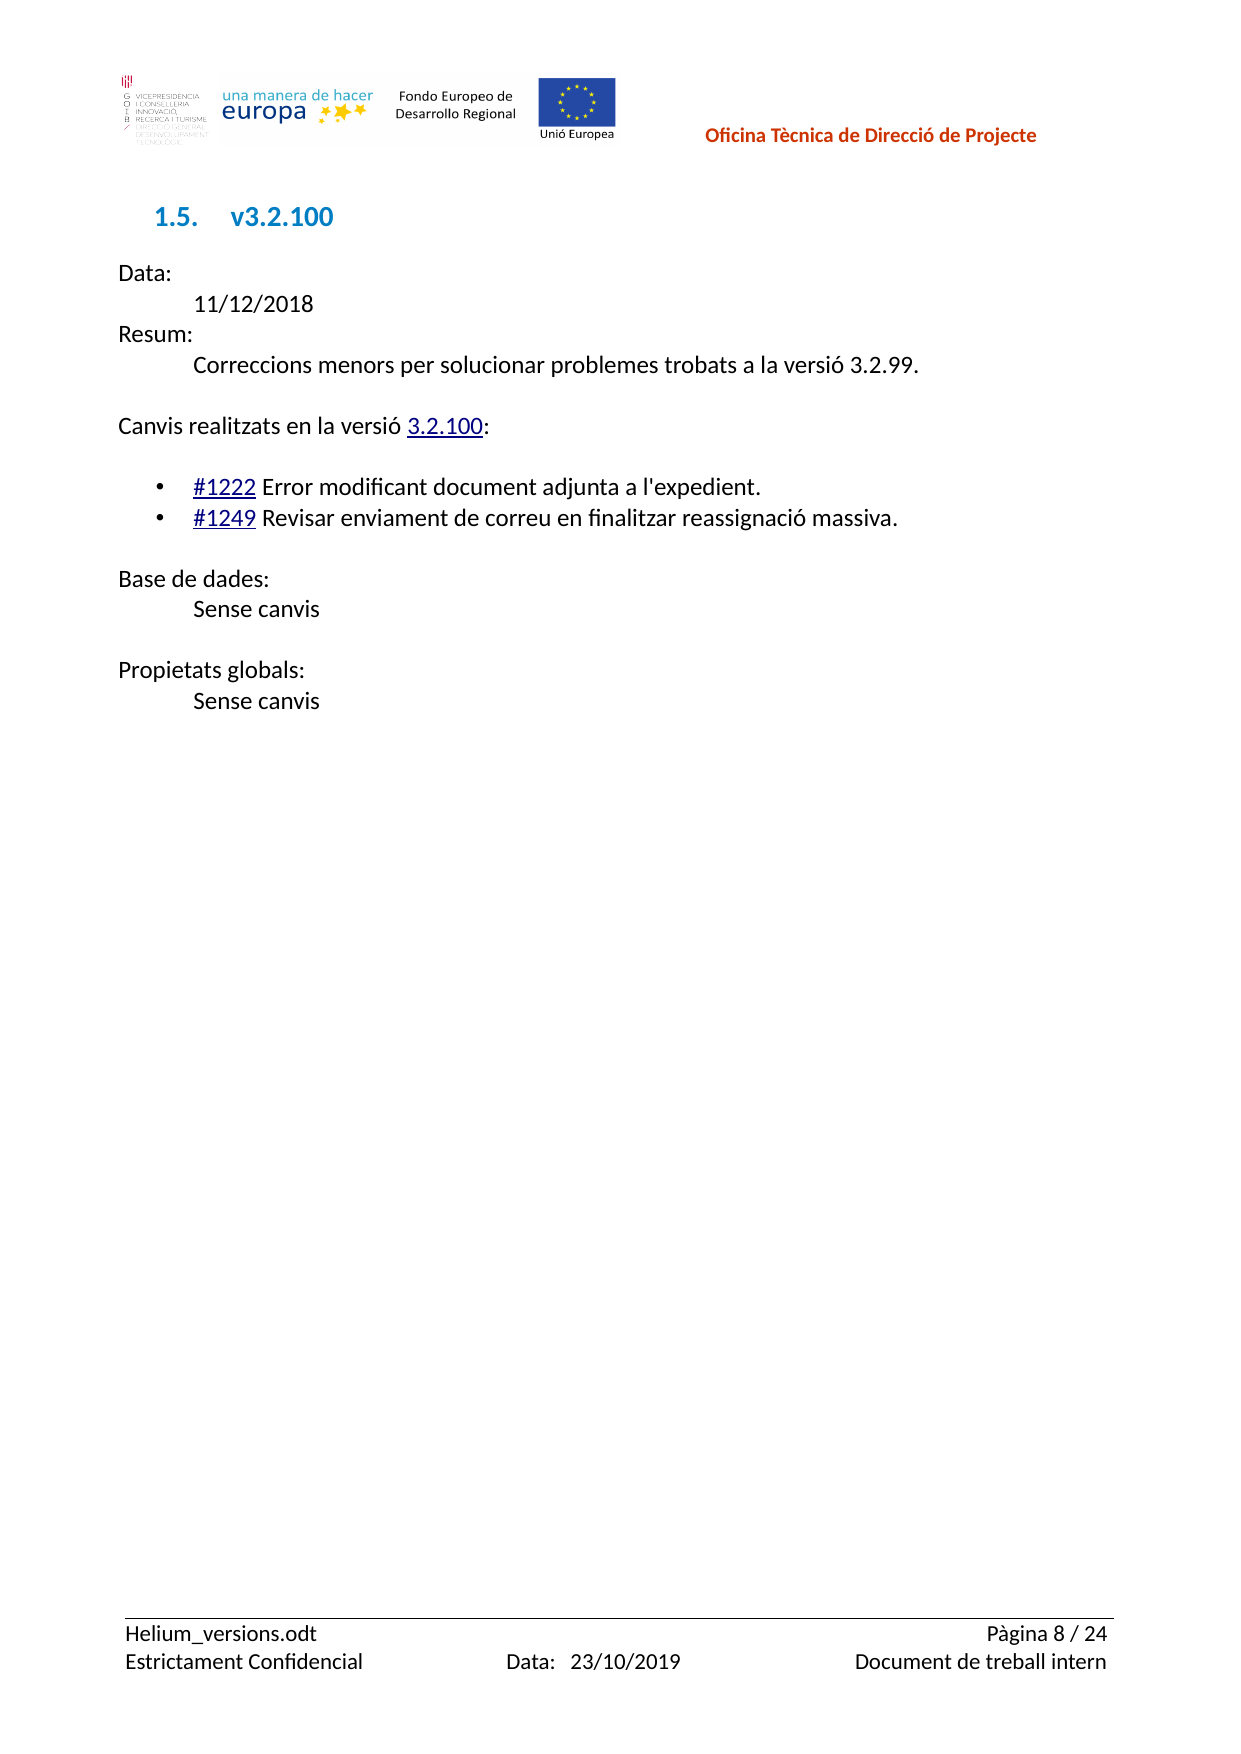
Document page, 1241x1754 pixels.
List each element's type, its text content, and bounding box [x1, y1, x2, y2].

text Canvis realitzats en la versió 3.2.100: [118, 410, 1122, 441]
text Data: [118, 258, 1122, 288]
text 11/12/2018 [118, 288, 1122, 319]
text Correccions menors per solucionar problemes trobats a la versió 3.2.99. [118, 349, 1122, 380]
picture [118, 73, 213, 147]
text Propietats globals: [118, 654, 1122, 685]
list #1249 Revisar enviament de correu en finalitzar reassignació massiva. [156, 502, 1122, 532]
text Sense canvis [118, 593, 1122, 624]
picture [219, 73, 621, 147]
text Resum: [118, 319, 1122, 349]
subtitle v3.2.100 [153, 198, 1122, 234]
text Sense canvis [118, 685, 1122, 715]
list #1222 Error modificant document adjunta a l'expedient. [156, 471, 1122, 502]
text Base de dades: [118, 563, 1122, 593]
